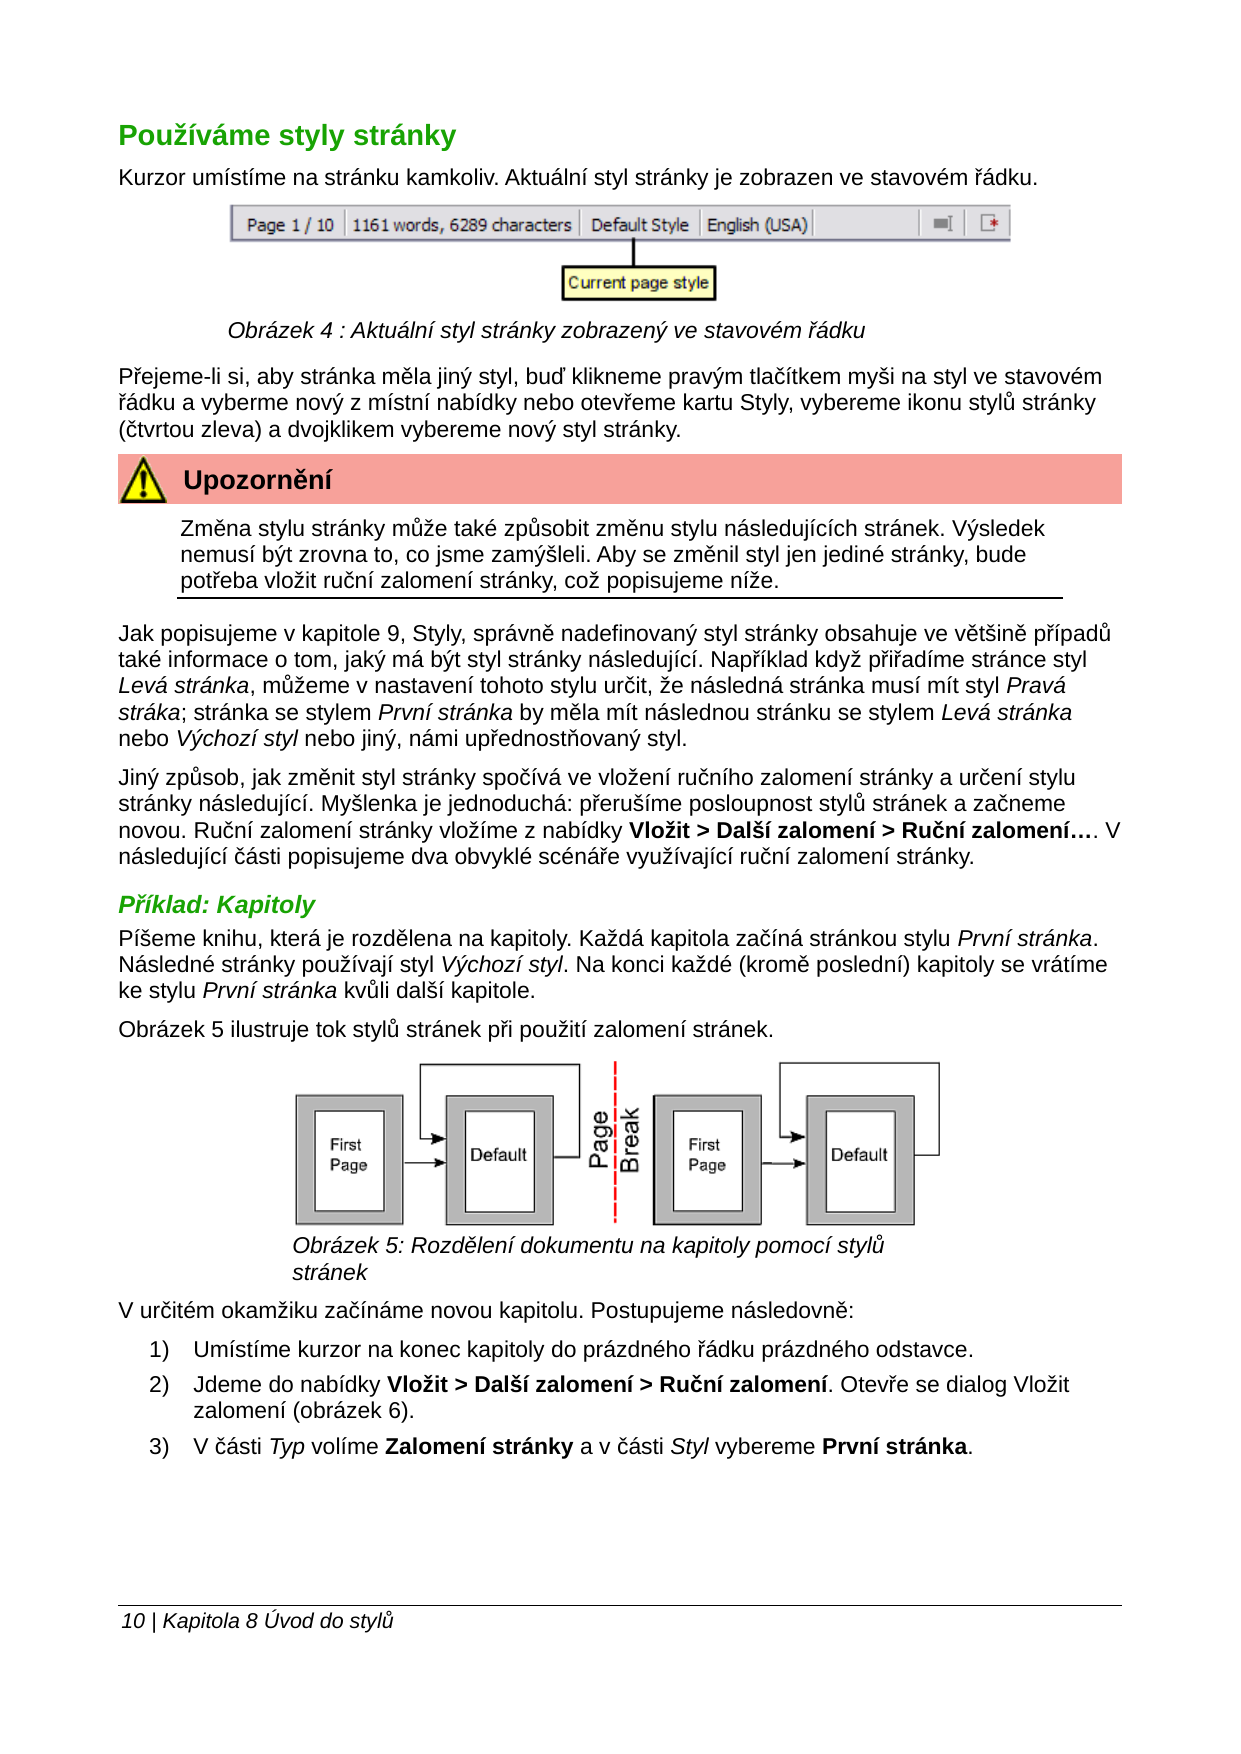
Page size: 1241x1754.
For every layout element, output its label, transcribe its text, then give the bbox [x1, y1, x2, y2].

subtitle Upozornění [118, 454, 1122, 504]
subtitle Příklad: Kapitoly [118, 890, 1122, 919]
text Změna stylu stránky může také způsobit změnu stylu následujících stránek. Výsledek nemusí být zrovna to, co jsme zamýšleli. Aby se změnil styl jen jediné stránky, bude potřeba vložit ruční zalomení stránky, což popisujeme níže. [177, 511, 1063, 597]
text Obrázek 4 : Aktuální styl stránky zobrazený ve stavovém řádku [227, 317, 1013, 343]
list V části Typ volíme Zalomení stránky a v části Styl vybereme První stránka. [169, 1433, 1122, 1459]
picture [227, 202, 1014, 317]
text Přejeme-li si, aby stránka měla jiný styl, buď klikneme pravým tlačítkem myši na styl ve stavovém řádku a vyberme nový z místní nabídky nebo otevřeme kartu Styly, vybereme ikonu stylů stránky (čtvrtou zleva) a dvojklikem vybereme nový styl stránky. [118, 363, 1122, 442]
list Jdeme do nabídky Vložit > Další zalomení > Ruční zalomení. Otevře se dialog Vložit zalomení (obrázek 6). [169, 1371, 1122, 1424]
list V určitém okamžiku začínáme novou kapitolu. Postupujeme následovně: [118, 1297, 1122, 1323]
picture [119, 455, 167, 503]
text Obrázek 5 ilustruje tok stylů stránek při použití zalomení stránek. [118, 1016, 1122, 1043]
subtitle Používáme styly stránky [118, 118, 1122, 152]
text Jiný způsob, jak změnit styl stránky spočívá ve vložení ručního zalomení stránky a určení stylu stránky následující. Myšlenka je jednoduchá: přerušíme posloupnost stylů stránek a začneme novou. Ruční zalomení stránky vložíme z nabídky Vložit > Další zalomení > Ruční zalomení…. V následující části popisujeme dva obvyklé scénáře využívající ruční zalomení stránky. [118, 764, 1122, 869]
picture [292, 1055, 944, 1233]
list Umístíme kurzor na konec kapitoly do prázdného řádku prázdného odstavce. [169, 1336, 1122, 1362]
text Obrázek 5: Rozdělení dokumentu na kapitoly pomocí stylů stránek [292, 1232, 948, 1285]
text Jak popisujeme v kapitole 9, Styly, správně nadefinovaný styl stránky obsahuje ve většině případů také informace o tom, jaký má být styl stránky následující. Například když přiřadíme stránce styl Levá stránka, můžeme v nastavení tohoto stylu určit, že následná stránka musí mít styl Pravá stráka; stránka se stylem První stránka by měla mít následnou stránku se stylem Levá stránka nebo Výchozí styl nebo jiný, námi upřednostňovaný styl. [118, 620, 1122, 751]
text Píšeme knihu, která je rozdělena na kapitoly. Každá kapitola začíná stránkou stylu První stránka. Následné stránky používají styl Výchozí styl. Na konci každé (kromě poslední) kapitoly se vrátíme ke stylu První stránka kvůli další kapitole. [118, 925, 1122, 1004]
text Kurzor umístíme na stránku kamkoliv. Aktuální styl stránky je zobrazen ve stavovém řádku. [118, 163, 1122, 190]
